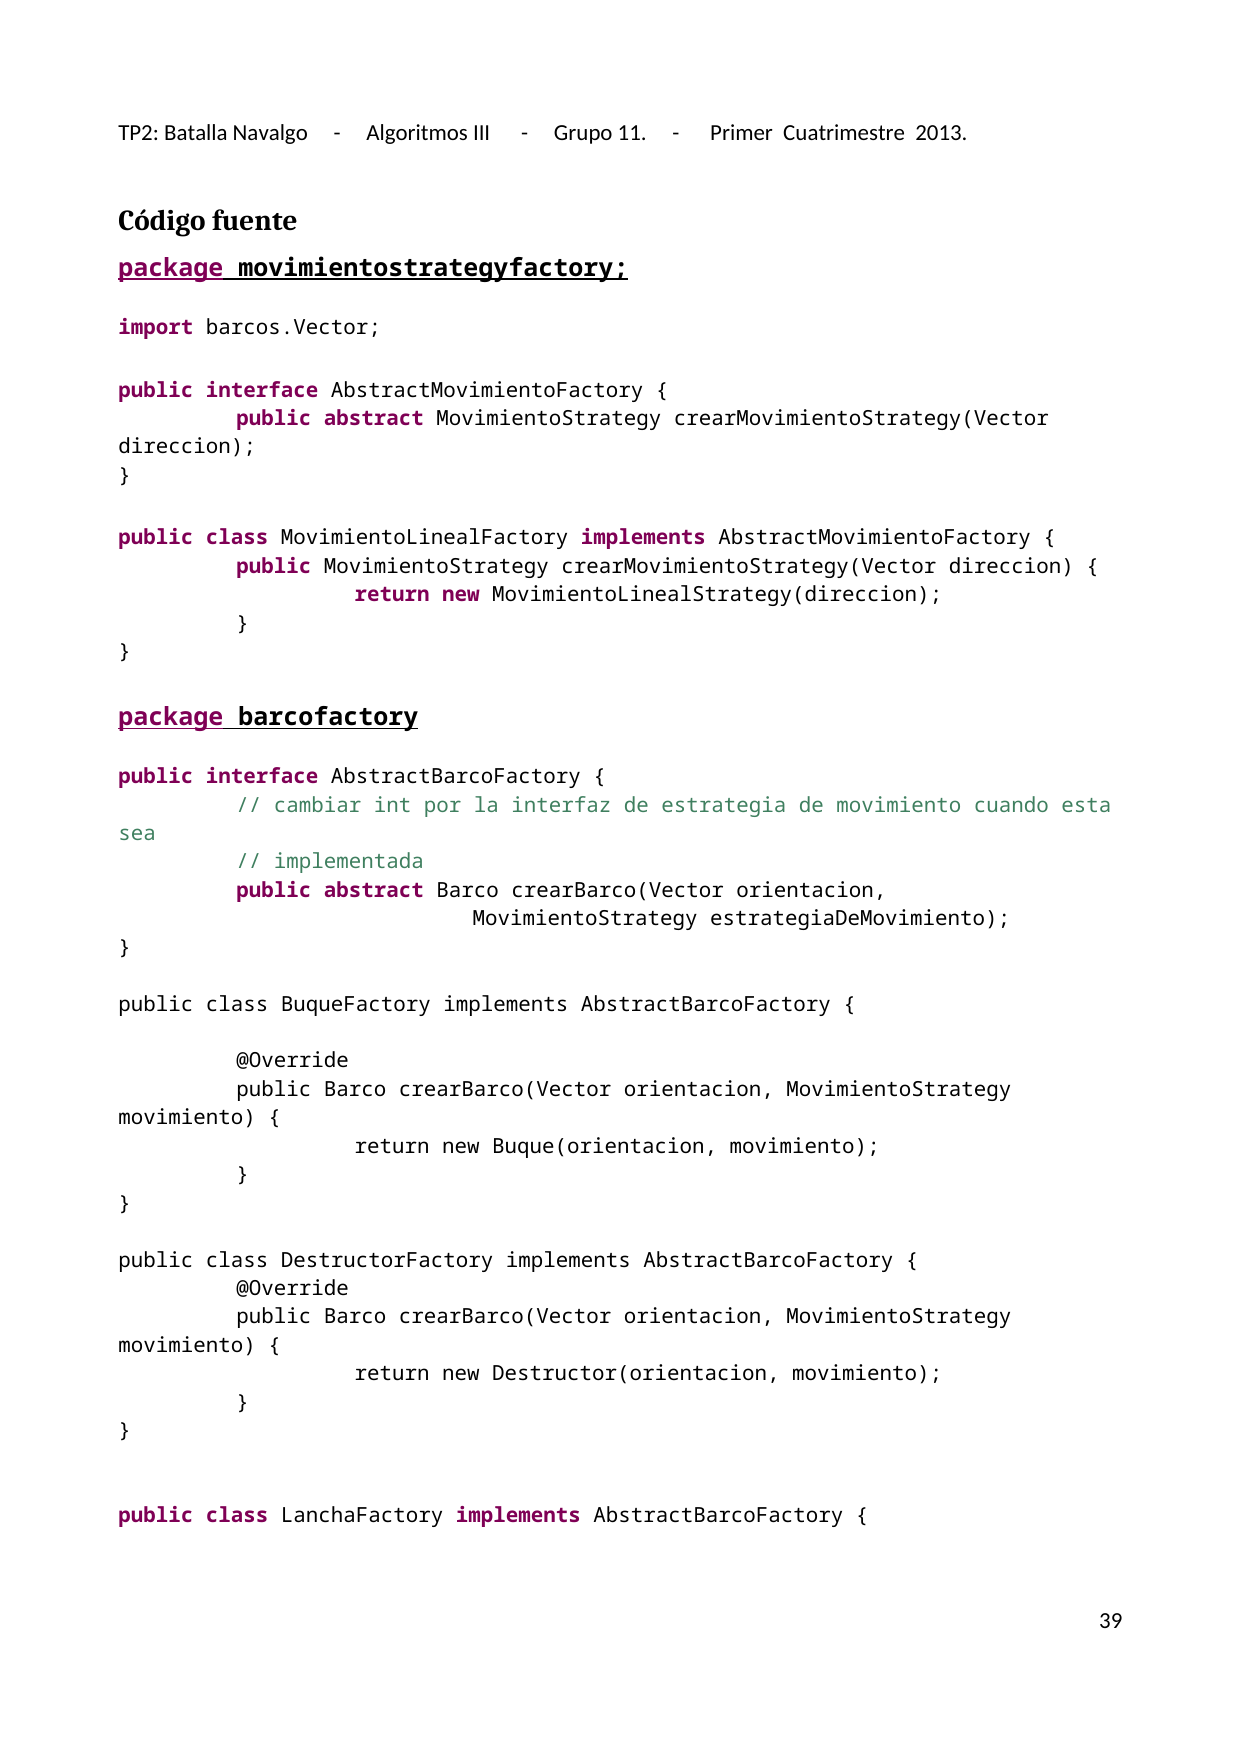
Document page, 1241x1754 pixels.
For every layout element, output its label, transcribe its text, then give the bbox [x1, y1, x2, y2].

text public interface AbstractMovimientoFactory { [118, 375, 1122, 403]
text @Override [118, 1273, 1122, 1302]
text public class MovimientoLinealFactory implements AbstractMovimientoFactory { [118, 522, 1122, 551]
text package movimientostrategyfactory; [118, 250, 1122, 284]
text package barcofactory [118, 699, 1122, 733]
text public MovimientoStrategy crearMovimientoStrategy(Vector direccion) { [118, 551, 1122, 579]
text MovimientoStrategy estrategiaDeMovimiento); [118, 903, 1122, 932]
text return new Destructor(orientacion, movimiento); [118, 1358, 1122, 1387]
text } [118, 1188, 1122, 1216]
text public class BuqueFactory implements AbstractBarcoFactory { [118, 989, 1122, 1017]
text } [118, 608, 1122, 636]
text Código fuente [118, 204, 1122, 237]
text } [118, 932, 1122, 960]
text public abstract Barco crearBarco(Vector orientacion, [118, 875, 1122, 903]
text // implementada [118, 847, 1122, 875]
text @Override [118, 1046, 1122, 1074]
text } [118, 1415, 1122, 1444]
text public abstract MovimientoStrategy crearMovimientoStrategy(Vector direccion); [118, 403, 1122, 460]
text // cambiar int por la interfaz de estrategia de movimiento cuando esta sea [118, 790, 1122, 847]
text } [118, 1159, 1122, 1188]
text public interface AbstractBarcoFactory { [118, 761, 1122, 790]
text } [118, 460, 1122, 488]
text return new Buque(orientacion, movimiento); [118, 1131, 1122, 1159]
text return new MovimientoLinealStrategy(direccion); [118, 579, 1122, 608]
text public Barco crearBarco(Vector orientacion, MovimientoStrategy movimiento) { [118, 1302, 1122, 1358]
text public class LanchaFactory implements AbstractBarcoFactory { [118, 1501, 1122, 1529]
text public Barco crearBarco(Vector orientacion, MovimientoStrategy movimiento) { [118, 1074, 1122, 1131]
text } [118, 636, 1122, 665]
text } [118, 1387, 1122, 1415]
text public class DestructorFactory implements AbstractBarcoFactory { [118, 1245, 1122, 1273]
text import barcos.Vector; [118, 312, 1122, 341]
